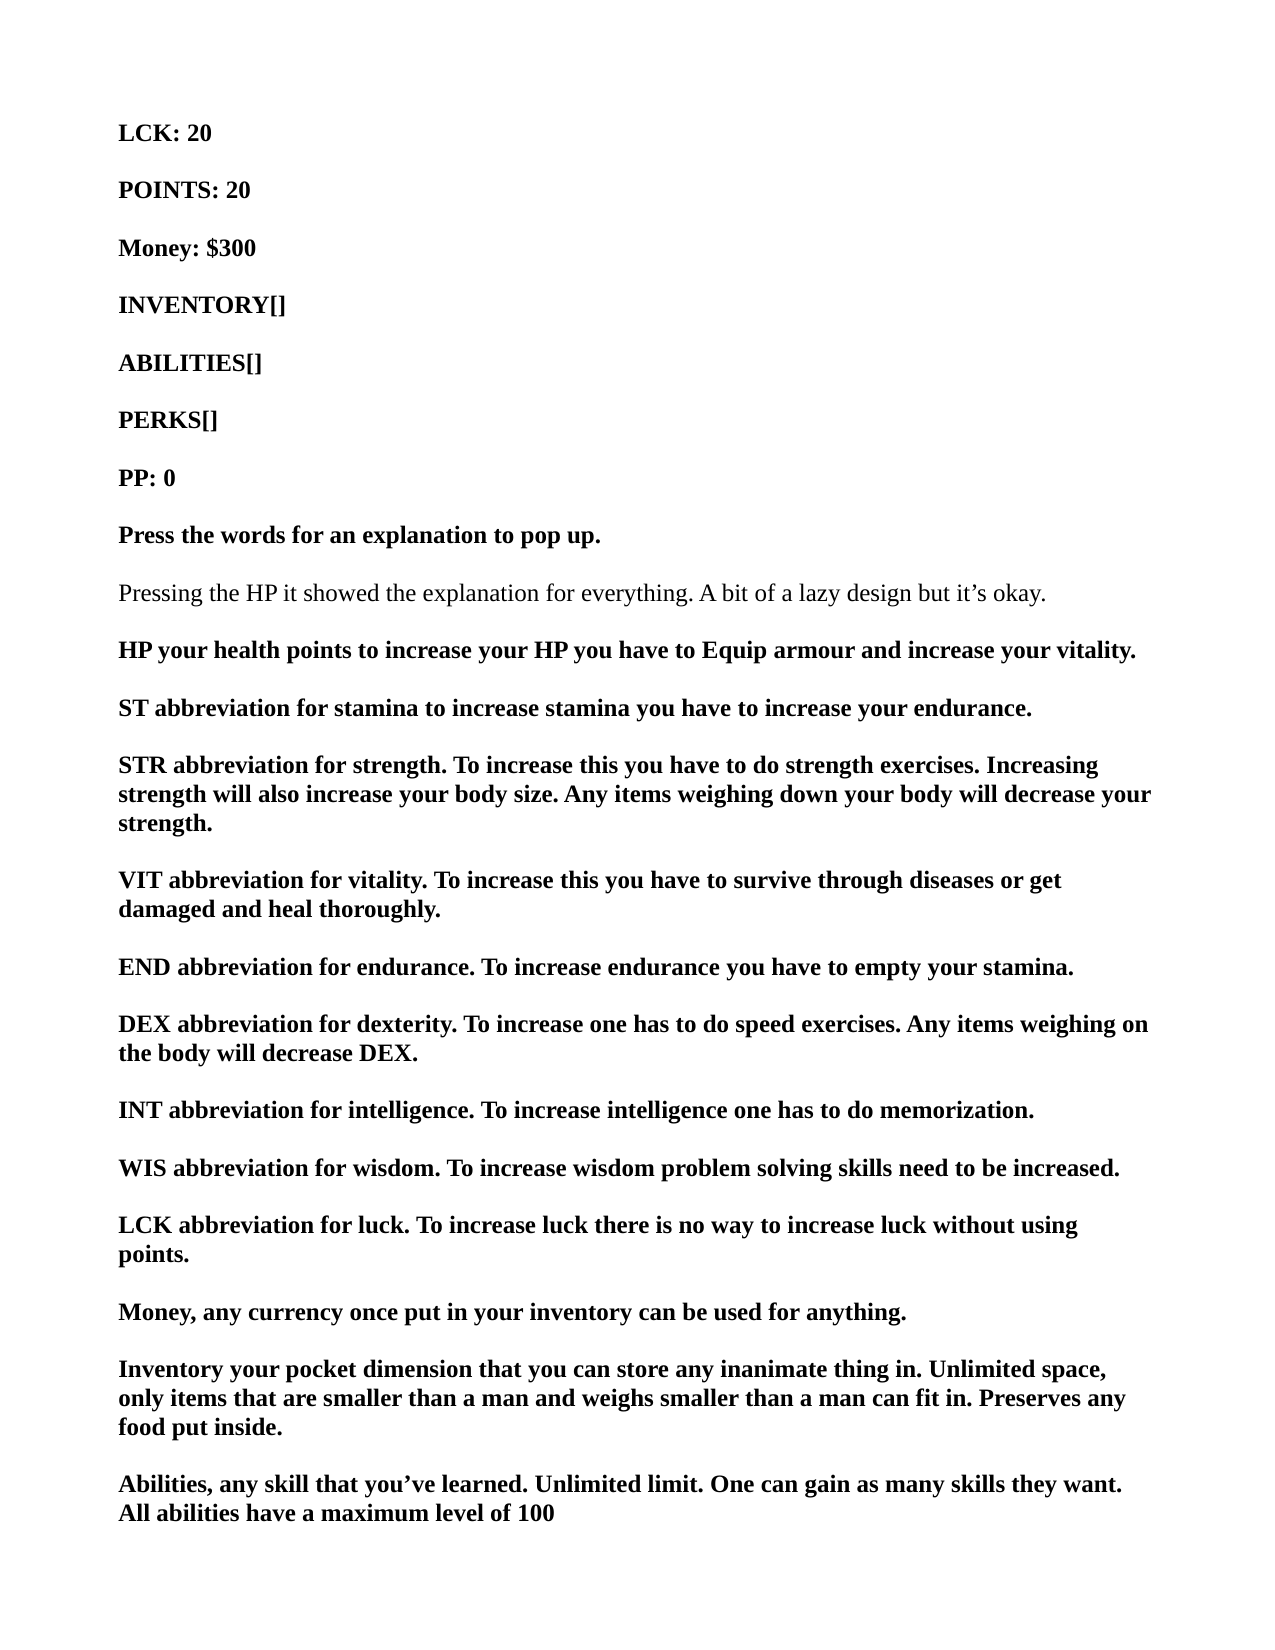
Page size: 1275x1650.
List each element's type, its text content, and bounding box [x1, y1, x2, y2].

text INT abbreviation for intelligence. To increase intelligence one has to do memorization. [118, 1096, 1157, 1124]
text DEX abbreviation for dexterity. To increase one has to do speed exercises. Any items weighing on the body will decrease DEX. [118, 1009, 1157, 1067]
text PERKS[] [118, 406, 1157, 434]
text WIS abbreviation for wisdom. To increase wisdom problem solving skills need to be increased. [118, 1153, 1157, 1182]
text Money: $300 [118, 233, 1157, 262]
text END abbreviation for endurance. To increase endurance you have to empty your stamina. [118, 952, 1157, 981]
text Press the words for an explanation to pop up. [118, 521, 1157, 549]
text Abilities, any skill that you’ve learned. Unlimited limit. One can gain as many skills they want. All abilities have a maximum level of 100 [118, 1469, 1157, 1527]
text LCK: 20 [118, 118, 1157, 147]
text HP your health points to increase your HP you have to Equip armour and increase your vitality. [118, 636, 1157, 664]
text ST abbreviation for stamina to increase stamina you have to increase your endurance. [118, 693, 1157, 722]
text INVENTORY[] [118, 291, 1157, 319]
text STR abbreviation for strength. To increase this you have to do strength exercises. Increasing strength will also increase your body size. Any items weighing down your body will decrease your strength. [118, 751, 1157, 837]
text POINTS: 20 [118, 176, 1157, 204]
text ABILITIES[] [118, 348, 1157, 377]
text LCK abbreviation for luck. To increase luck there is no way to increase luck without using points. [118, 1211, 1157, 1268]
text VIT abbreviation for vitality. To increase this you have to survive through diseases or get damaged and heal thoroughly. [118, 866, 1157, 923]
text PP: 0 [118, 463, 1157, 492]
text Pressing the HP it showed the explanation for everything. A bit of a lazy design but it’s okay. [118, 578, 1157, 607]
text Money, any currency once put in your inventory can be used for anything. [118, 1297, 1157, 1326]
text Inventory your pocket dimension that you can store any inanimate thing in. Unlimited space, only items that are smaller than a man and weighs smaller than a man can fit in. Preserves any food put inside. [118, 1326, 1157, 1441]
